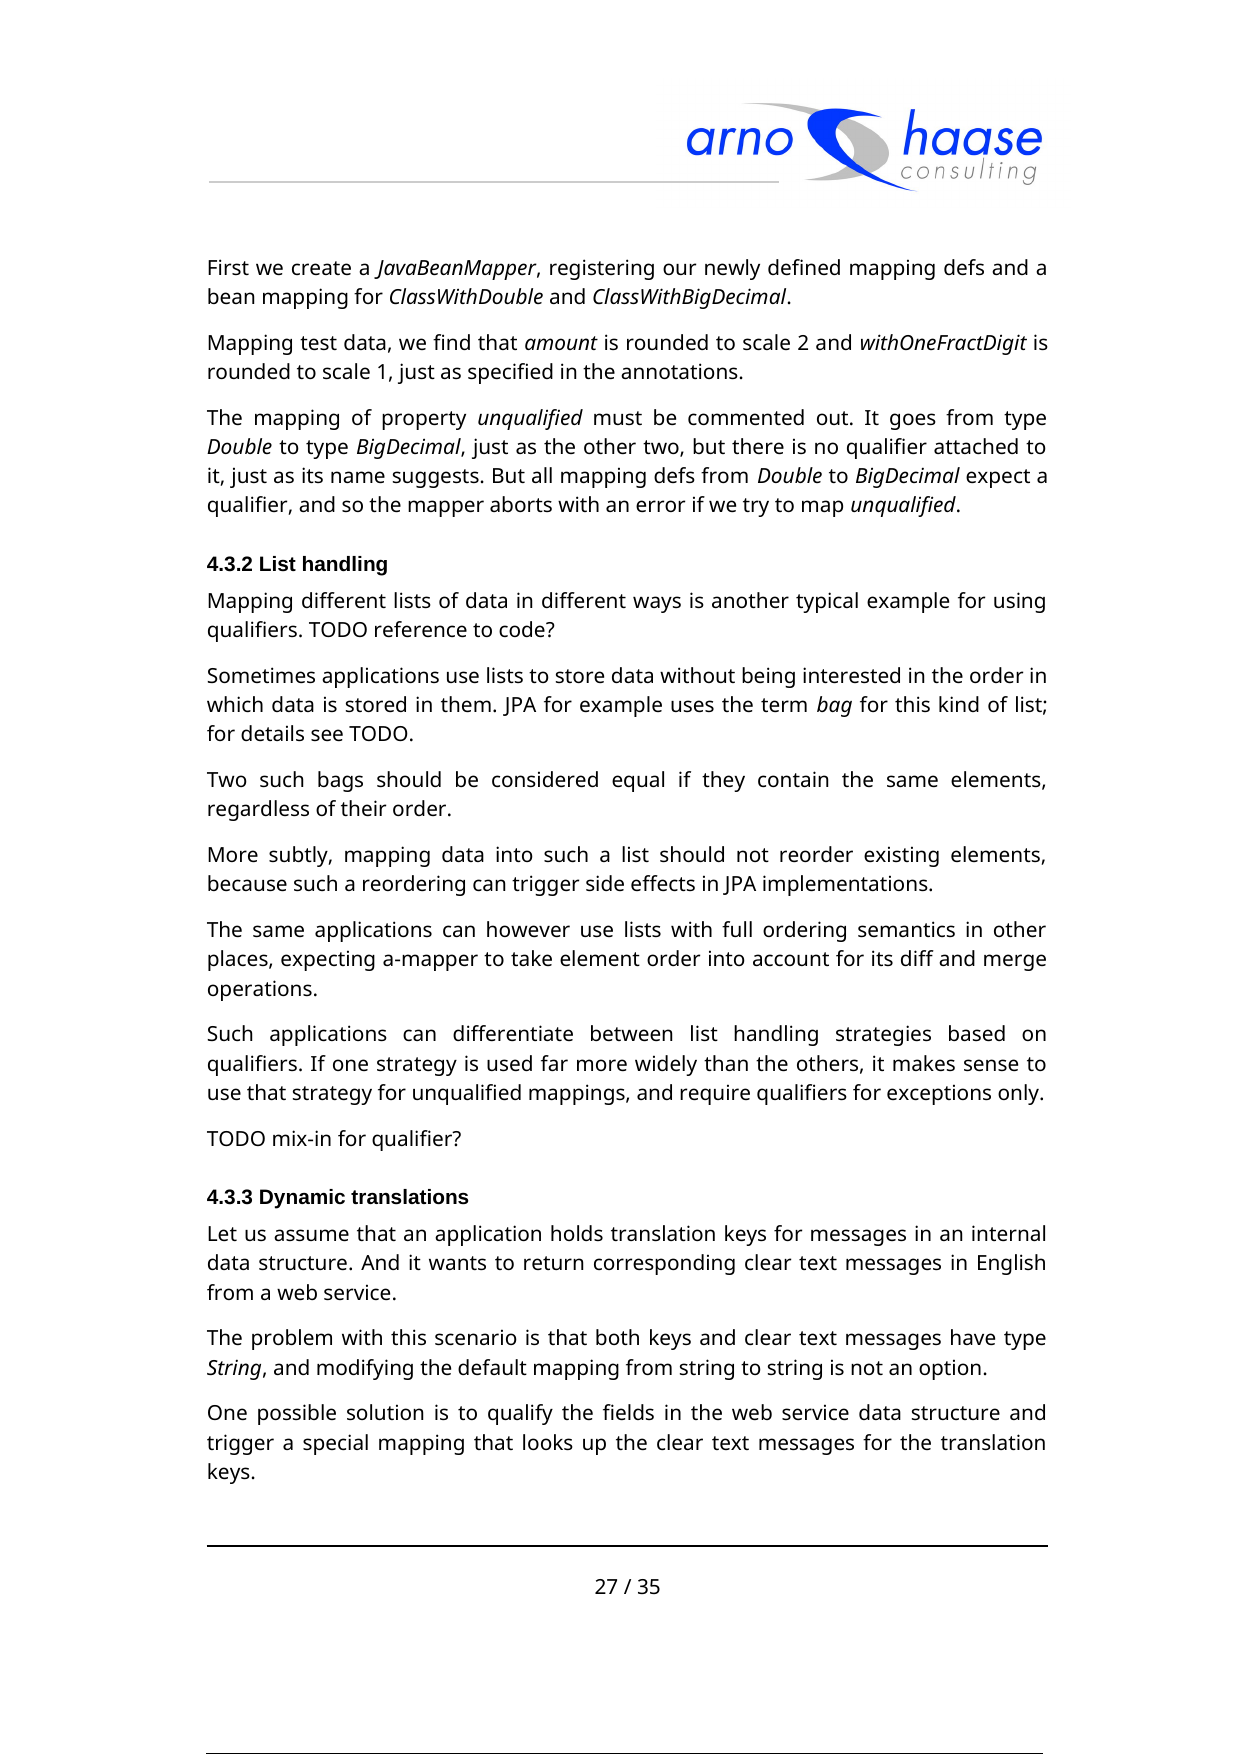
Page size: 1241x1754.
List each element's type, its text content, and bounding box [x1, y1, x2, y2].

text TODO mix-in for qualifier? [207, 1123, 1048, 1152]
text One possible solution is to qualify the fields in the web service data structure and trigger a special mapping that looks up the clear text messages for the translation keys. [207, 1397, 1048, 1485]
text More subtly, mapping data into such a list should not reorder existing elements, because such a reordering can trigger side effects in JPA implementations. [207, 839, 1048, 898]
text The problem with this scenario is that both keys and clear text messages have type String, and modifying the default mapping from string to string is not an option. [207, 1322, 1048, 1381]
picture [656, 78, 1072, 208]
text Mapping test data, we find that amount is rounded to scale 2 and withOneFractDigit is rounded to scale 1, just as specified in the annotations. [207, 327, 1048, 385]
subtitle Dynamic translations [207, 1181, 1048, 1210]
text Mapping different lists of data in different ways is another typical example for using qualifiers. TODO reference to code? [207, 585, 1048, 643]
text Sometimes applications use lists to store data without being interested in the order in which data is stored in them. JPA for example uses the term bag for this kind of list; for details see TODO. [207, 660, 1048, 748]
text The same applications can however use lists with full ordering semantics in other places, expecting a-mapper to take element order into account for its diff and merge operations. [207, 914, 1048, 1002]
text The mapping of property unqualified must be commented out. It goes from type Double to type BigDecimal, just as the other two, but there is no qualifier attached to it, just as its name suggests. But all mapping defs from Double to BigDecimal expect a qualifier, and so the mapper aborts with an error if we try to map unqualified. [207, 402, 1048, 519]
text Let us assume that an application holds translation keys for messages in an internal data structure. And it wants to return corresponding clear text messages in English from a web service. [207, 1218, 1048, 1306]
subtitle List handling [207, 548, 1048, 577]
text Two such bags should be considered equal if they contain the same elements, regardless of their order. [207, 764, 1048, 823]
text Such applications can differentiate between list handling strategies based on qualifiers. If one strategy is used far more widely than the others, it makes sense to use that strategy for unqualified mappings, and require qualifiers for exceptions only. [207, 1018, 1048, 1106]
text First we create a JavaBeanMapper, registering our newly defined mapping defs and a bean mapping for ClassWithDouble and ClassWithBigDecimal. [207, 252, 1048, 310]
